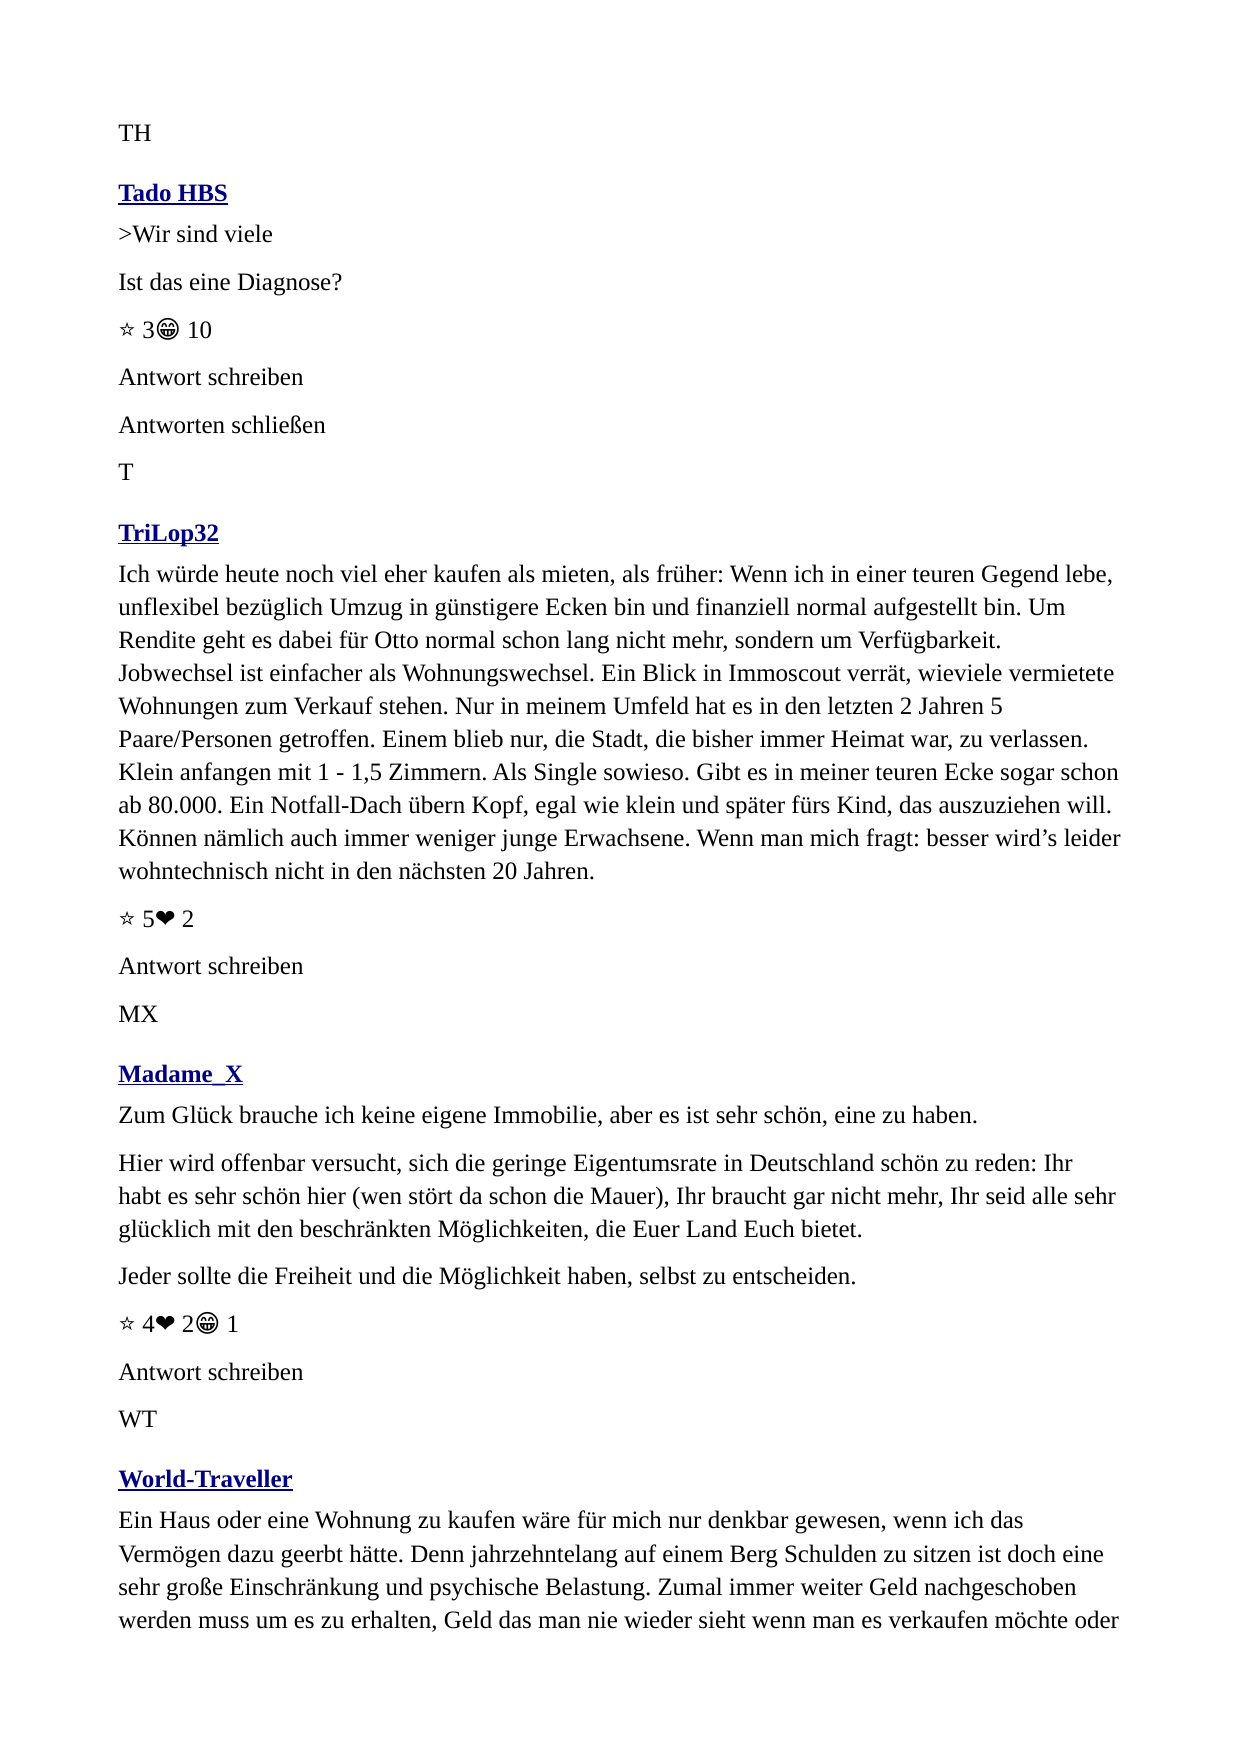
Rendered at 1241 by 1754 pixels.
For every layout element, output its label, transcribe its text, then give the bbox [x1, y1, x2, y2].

text >Wir sind viele [118, 219, 1122, 248]
text Ein Haus oder eine Wohnung zu kaufen wäre für mich nur denkbar gewesen, wenn ich das Vermögen dazu geerbt hätte. Denn jahrzehntelang auf einem Berg Schulden zu sitzen ist doch eine sehr große Einschränkung und psychische Belastung. Zumal immer weiter Geld nachgeschoben werden muss um es zu erhalten, Geld das man nie wieder sieht wenn man es verkaufen möchte oder [118, 1506, 1122, 1633]
text WT [118, 1404, 1122, 1433]
text ⭐️ 4❤️ 2😁 1 [118, 1309, 1122, 1338]
text Antworten schließen [118, 410, 1122, 439]
text Antwort schreiben [118, 951, 1122, 980]
text MX [118, 999, 1122, 1028]
text Jeder sollte die Freiheit und die Möglichkeit haben, selbst zu entscheiden. [118, 1261, 1122, 1290]
subtitle World-Traveller [118, 1464, 1122, 1493]
text T [118, 457, 1122, 486]
text Ich würde heute noch viel eher kaufen als mieten, als früher: Wenn ich in einer teuren Gegend lebe, unflexibel bezüglich Umzug in günstigere Ecken bin und finanziell normal aufgestellt bin. Um Rendite geht es dabei für Otto normal schon lang nicht mehr, sondern um Verfügbarkeit. Jobwechsel ist einfacher als Wohnungswechsel. Ein Blick in Immoscout verrät, wieviele vermietete Wohnungen zum Verkauf stehen. Nur in meinem Umfeld hat es in den letzten 2 Jahren 5 Paare/Personen getroffen. Einem blieb nur, die Stadt, die bisher immer Heimat war, zu verlassen. Klein anfangen mit 1 - 1,5 Zimmern. Als Single sowieso. Gibt es in meiner teuren Ecke sogar schon ab 80.000. Ein Notfall-Dach übern Kopf, egal wie klein und später fürs Kind, das auszuziehen will. Können nämlich auch immer weniger junge Erwachsene. Wenn man mich fragt: besser wird’s leider wohntechnisch nicht in den nächsten 20 Jahren. [118, 559, 1122, 885]
subtitle Tado HBS [118, 178, 1122, 207]
text Hier wird offenbar versucht, sich die geringe Eigentumsrate in Deutschland schön zu reden: Ihr habt es sehr schön hier (wen stört da schon die Mauer), Ihr braucht gar nicht mehr, Ihr seid alle sehr glücklich mit den beschränkten Möglichkeiten, die Euer Land Euch bietet. [118, 1148, 1122, 1243]
text Zum Glück brauche ich keine eigene Immobilie, aber es ist sehr schön, eine zu haben. [118, 1100, 1122, 1129]
text TH [118, 118, 1122, 147]
text ⭐️ 3😁 10 [118, 315, 1122, 343]
text ⭐️ 5❤️ 2 [118, 904, 1122, 932]
text Antwort schreiben [118, 1357, 1122, 1385]
subtitle Madame_X [118, 1059, 1122, 1088]
text Ist das eine Diagnose? [118, 267, 1122, 296]
text Antwort schreiben [118, 362, 1122, 391]
subtitle TriLop32 [118, 518, 1122, 546]
